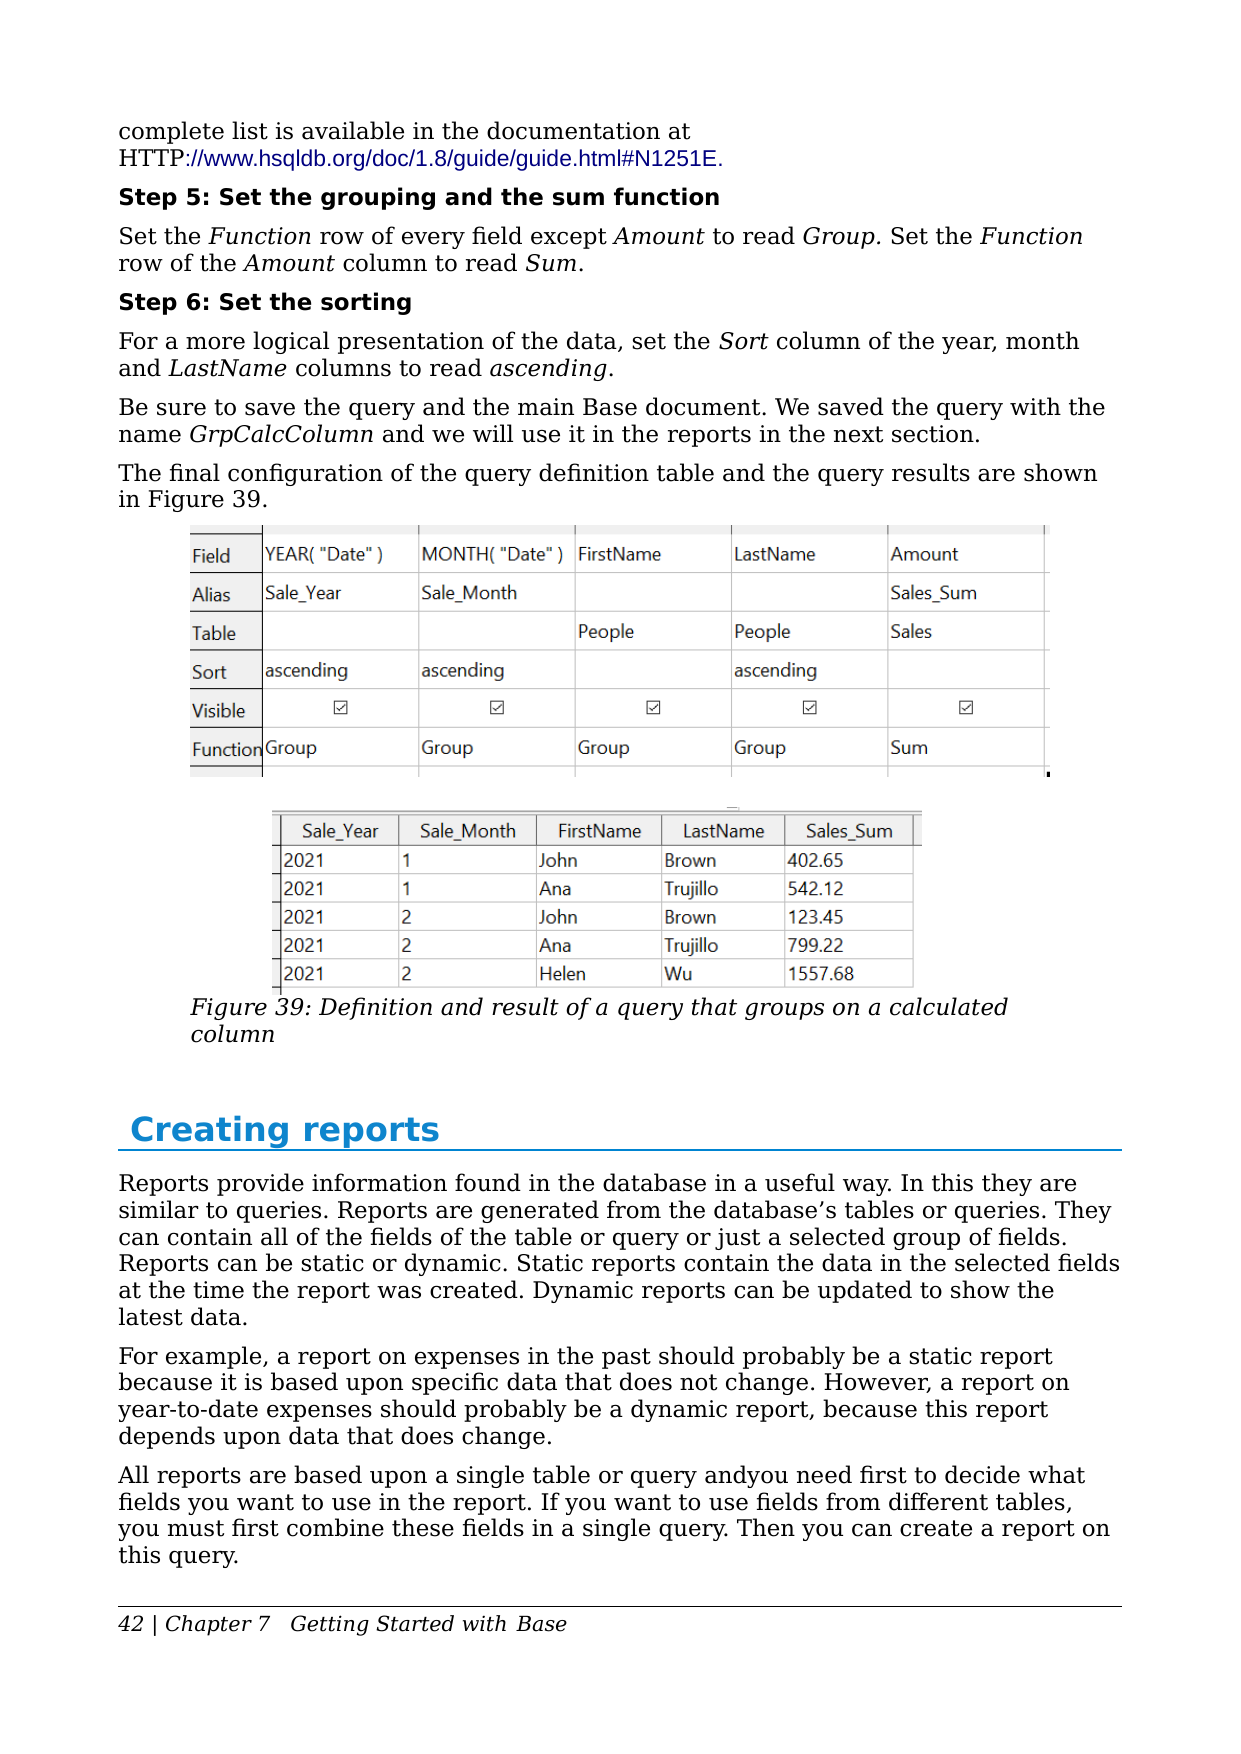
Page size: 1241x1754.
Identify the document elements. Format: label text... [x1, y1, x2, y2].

picture [272, 807, 922, 995]
text The final configuration of the query definition table and the query results are shown in Figure 39. [118, 460, 1122, 513]
picture [190, 525, 1050, 777]
text Figure 39: Definition and result of a query that groups on a calculated column [190, 777, 1050, 1048]
subtitle Creating reports [118, 1111, 1122, 1149]
text All reports are based upon a single table or query andyou need first to decide what fields you want to use in the report. If you want to use fields from different tables, you must first combine these fields in a single query. Then you can create a report on this query. [118, 1462, 1122, 1569]
text Reports provide information found in the database in a useful way. In this they are similar to queries. Reports are generated from the database’s tables or queries. They can contain all of the fields of the table or query or just a selected group of fields. Reports can be static or dynamic. Static reports contain the data in the selected fields at the time the report was created. Dynamic reports can be updated to show the latest data. [118, 1170, 1122, 1330]
text Step 5: Set the grouping and the sum function [118, 184, 1122, 211]
text Be sure to save the query and the main Base document. We saved the query with the name GrpCalcColumn and we will use it in the reports in the next section. [118, 394, 1122, 447]
text For a more logical presentation of the data, set the Sort column of the year, month and LastName columns to read ascending. [118, 328, 1122, 382]
text Step 6: Set the sorting [118, 289, 1122, 316]
text complete list is available in the documentation at HTTP://www.hsqldb.org/doc/1.8/guide/guide.html#N1251E. [118, 118, 1122, 172]
text For example, a report on expenses in the past should probably be a static report because it is based upon specific data that does not change. However, a report on year-to-date expenses should probably be a dynamic report, because this report depends upon data that does change. [118, 1343, 1122, 1449]
text Set the Function row of every field except Amount to read Group. Set the Function row of the Amount column to read Sum. [118, 223, 1122, 277]
